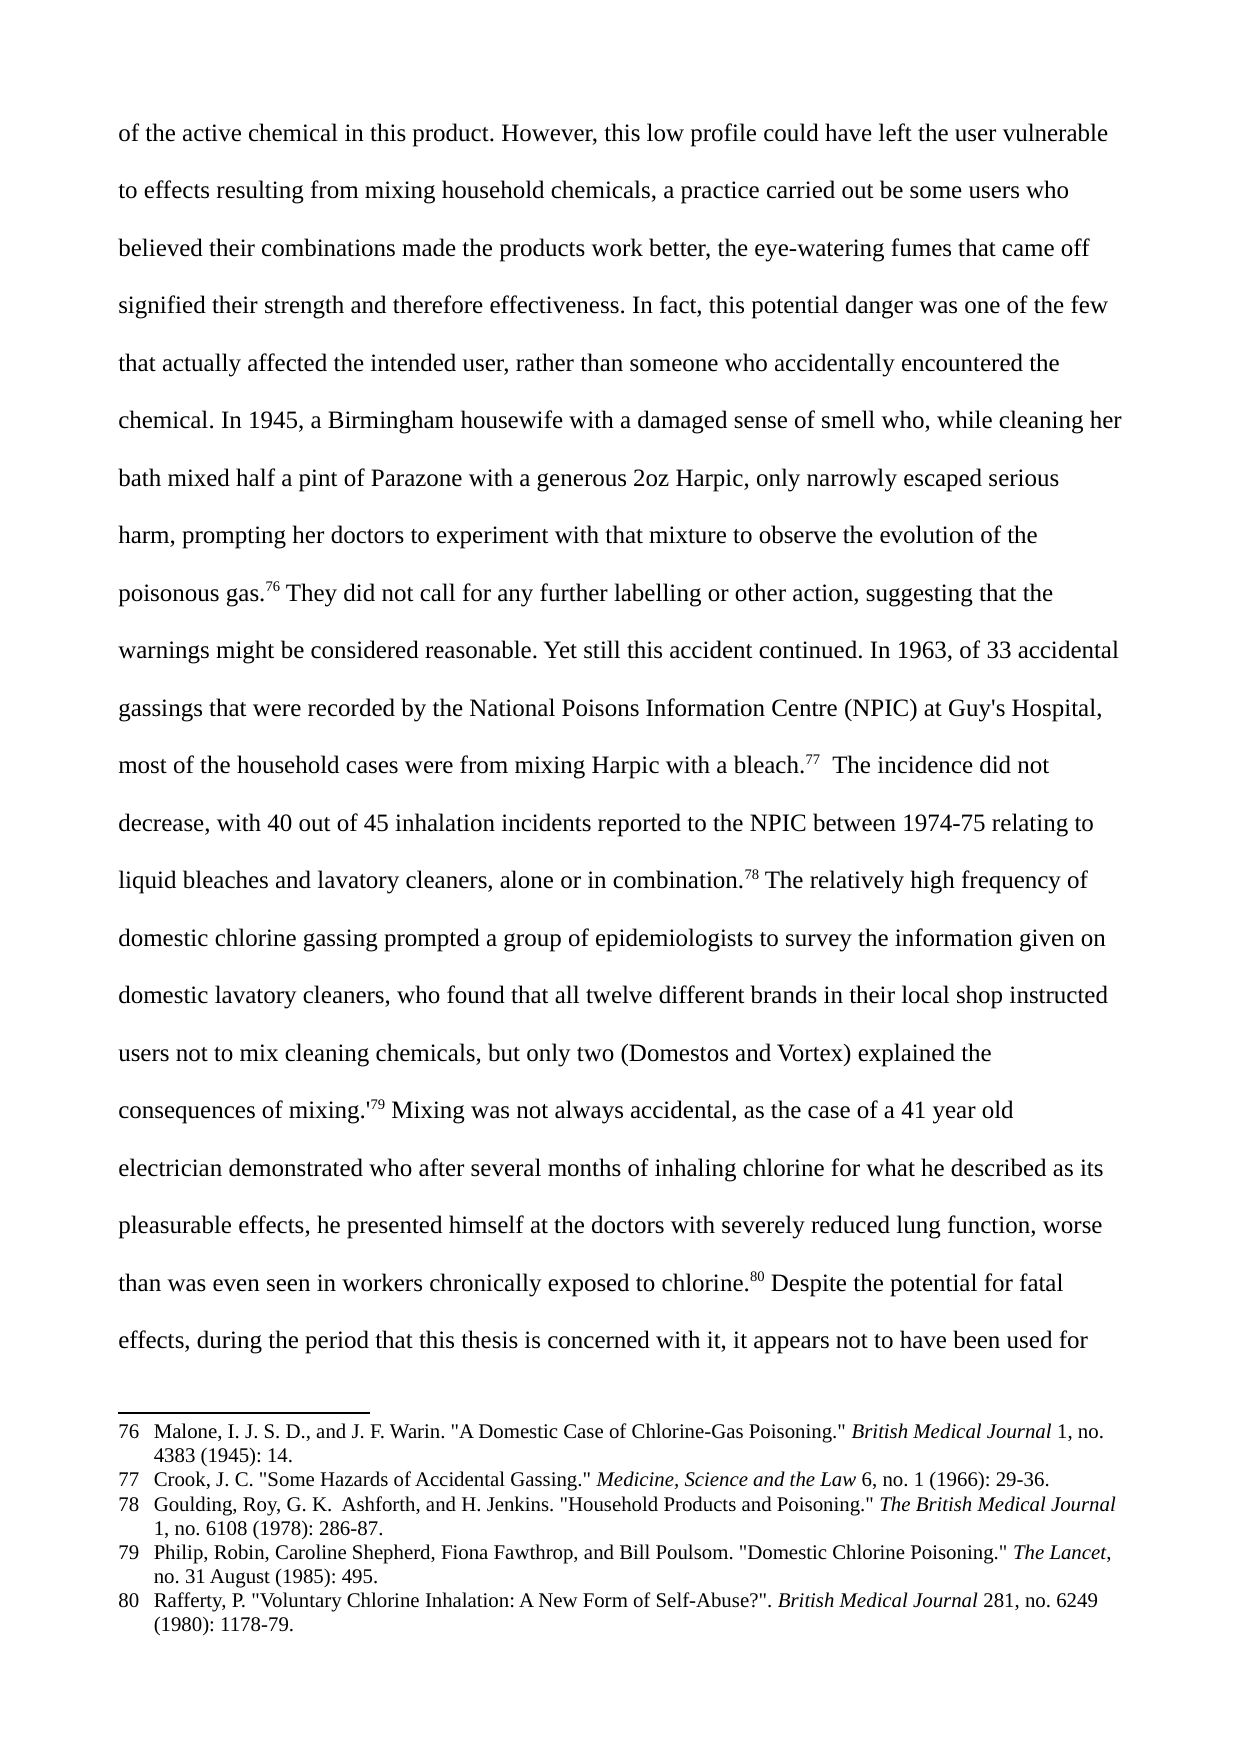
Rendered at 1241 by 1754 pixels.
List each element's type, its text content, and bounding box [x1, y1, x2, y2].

text Goulding, Roy, G. K. Ashforth, and H. Jenkins. "Household Products and Poisoning." The British Medical Journal 1, no. 6108 (1978): 286-87. [118, 1491, 1122, 1539]
text of the active chemical in this product. However, this low profile could have left the user vulnerable to effects resulting from mixing household chemicals, a practice carried out be some users who believed their combinations made the products work better, the eye-watering fumes that came off signified their strength and therefore effectiveness. In fact, this potential danger was one of the few that actually affected the intended user, rather than someone who accidentally encountered the chemical. In 1945, a Birmingham housewife with a damaged sense of smell who, while cleaning her bath mixed half a pint of Parazone with a generous 2oz Harpic, only narrowly escaped serious harm, prompting her doctors to experiment with that mixture to observe the evolution of the poisonous gas. They did not call for any further labelling or other action, suggesting that the warnings might be considered reasonable. Yet still this accident continued. In 1963, of 33 accidental gassings that were recorded by the National Poisons Information Centre (NPIC) at Guy's Hospital, most of the household cases were from mixing Harpic with a bleach. The incidence did not decrease, with 40 out of 45 inhalation incidents reported to the NPIC between 1974-75 relating to liquid bleaches and lavatory cleaners, alone or in combination. The relatively high frequency of domestic chlorine gassing prompted a group of epidemiologists to survey the information given on domestic lavatory cleaners, who found that all twelve different brands in their local shop instructed users not to mix cleaning chemicals, but only two (Domestos and Vortex) explained the consequences of mixing.' Mixing was not always accidental, as the case of a 41 year old electrician demonstrated who after several months of inhaling chlorine for what he described as its pleasurable effects, he presented himself at the doctors with severely reduced lung function, worse than was even seen in workers chronically exposed to chlorine. Despite the potential for fatal effects, during the period that this thesis is concerned with it, it appears not to have been used for [118, 118, 1122, 1354]
text Rafferty, P. "Voluntary Chlorine Inhalation: A New Form of Self-Abuse?". British Medical Journal 281, no. 6249 (1980): 1178-79. [118, 1588, 1122, 1636]
text Malone, I. J. S. D., and J. F. Warin. "A Domestic Case of Chlorine-Gas Poisoning." British Medical Journal 1, no. 4383 (1945): 14. [118, 1419, 1122, 1467]
text Crook, J. C. "Some Hazards of Accidental Gassing." Medicine, Science and the Law 6, no. 1 (1966): 29-36. [118, 1467, 1122, 1491]
text Philip, Robin, Caroline Shepherd, Fiona Fawthrop, and Bill Poulsom. "Domestic Chlorine Poisoning." The Lancet, no. 31 August (1985): 495. [118, 1539, 1122, 1588]
